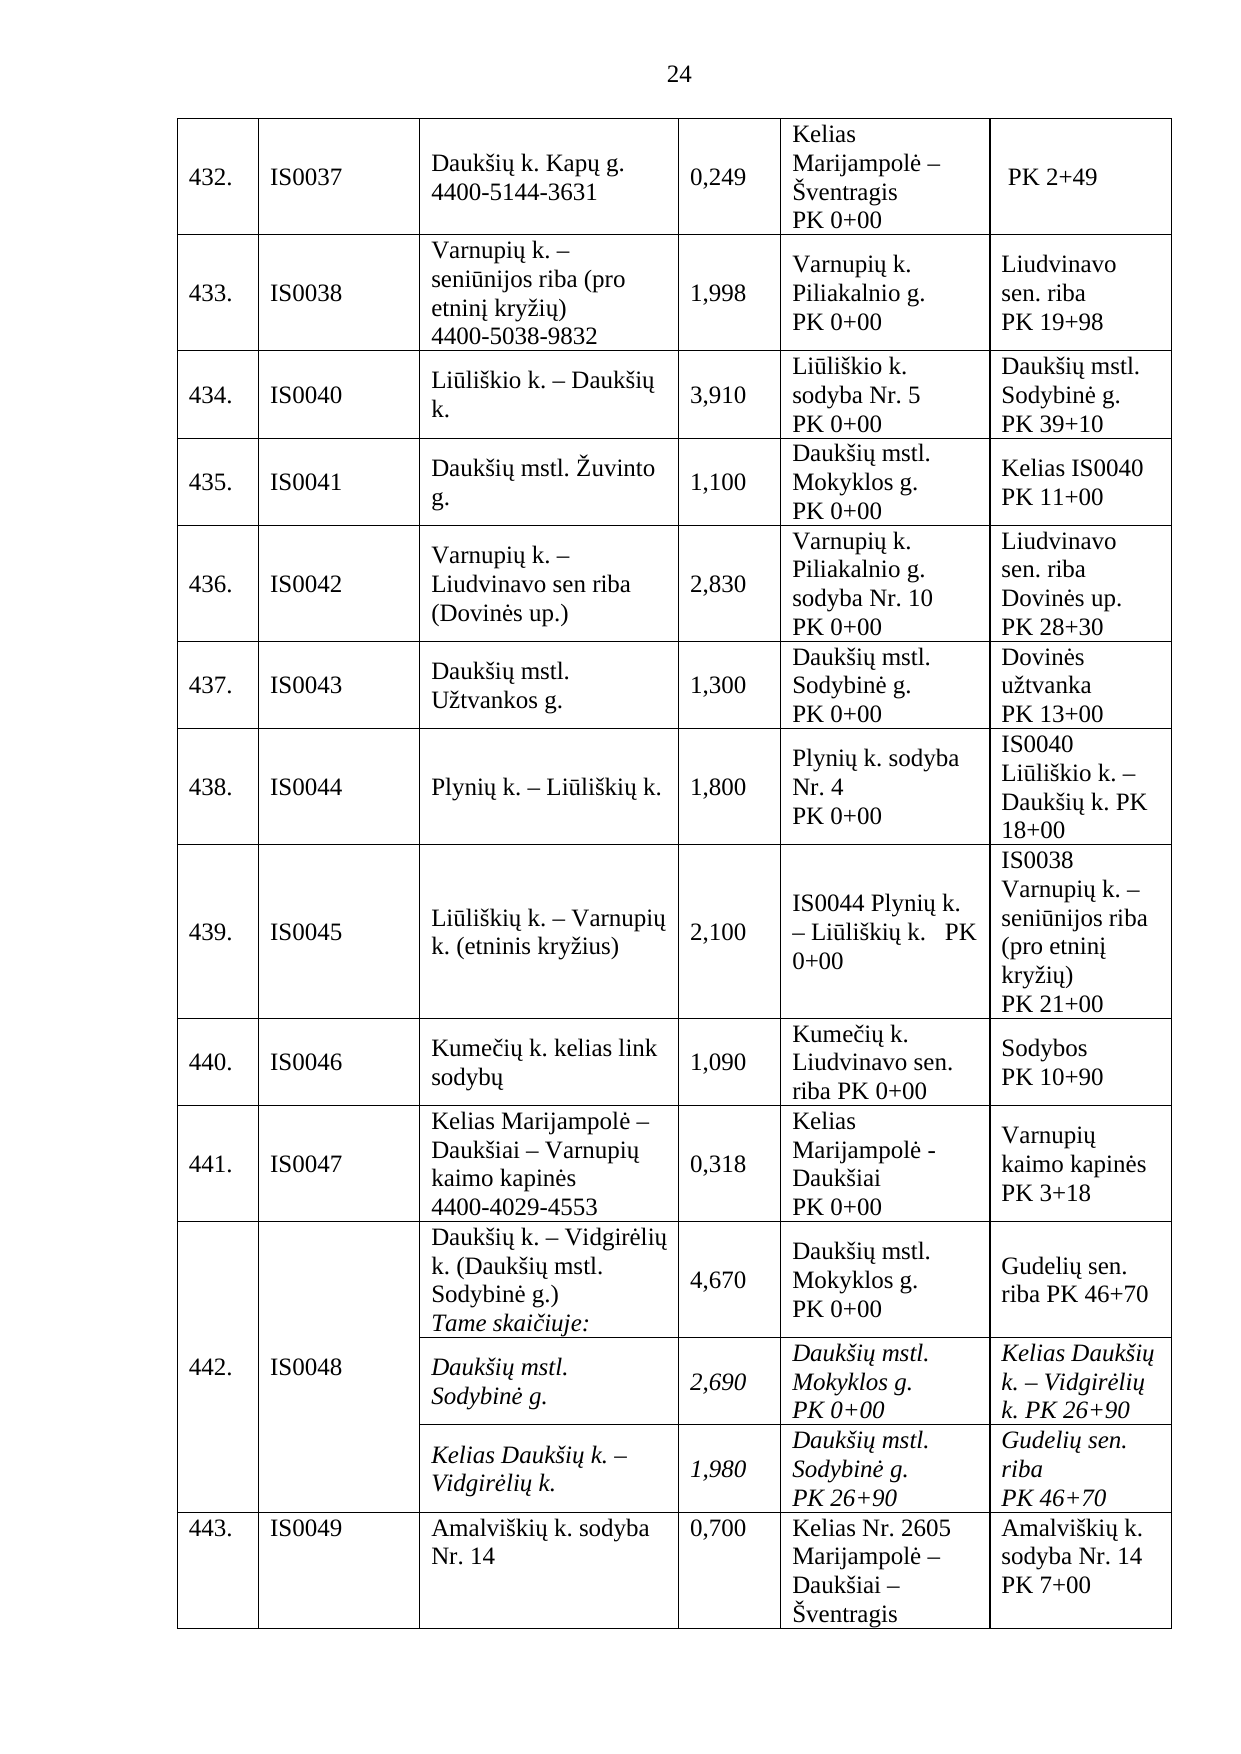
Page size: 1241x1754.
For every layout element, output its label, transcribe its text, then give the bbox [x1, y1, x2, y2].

table_cell Plynių k. – Liūliškių k. [420, 729, 678, 844]
table_cell Daukšių mstl. Mokyklos g. PK 0+00 [781, 1222, 989, 1337]
table_cell Daukšių mstl. Sodybinė g. PK 0+00 [781, 642, 989, 728]
table_cell IS0047 [259, 1106, 419, 1221]
table_cell 0,318 [679, 1106, 780, 1221]
table_cell 0,700 [679, 1513, 780, 1628]
table_cell IS0049 [259, 1513, 419, 1628]
table_cell Sodybos PK 10+90 [991, 1019, 1171, 1105]
table_cell Kelias Marijampolė -Daukšiai PK 0+00 [781, 1106, 989, 1221]
table_cell 433. [178, 235, 258, 350]
table_cell Kelias IS0040 PK 11+00 [991, 439, 1171, 525]
table_cell 3,910 [679, 351, 780, 437]
table_cell Daukšių mstl. Mokyklos g. PK 0+00 [781, 439, 989, 525]
table_cell Varnupių k. – seniūnijos riba (pro etninį kryžių) 4400-5038-9832 [420, 235, 678, 350]
table_cell 1,998 [679, 235, 780, 350]
table_cell IS0046 [259, 1019, 419, 1105]
table_cell 439. [178, 845, 258, 1018]
table_cell IS0040 Liūliškio k. – Daukšių k. PK 18+00 [991, 729, 1171, 844]
table_cell Dovinės užtvanka PK 13+00 [991, 642, 1171, 728]
table_cell Varnupių k. Piliakalnio g. sodyba Nr. 10 PK 0+00 [781, 526, 989, 641]
table_cell Amalviškių k. sodyba Nr. 14 PK 7+00 [991, 1513, 1171, 1628]
table_cell 2,830 [679, 526, 780, 641]
table_cell Kelias Marijampolė – Šventragis PK 0+00 [781, 119, 989, 234]
table_cell Kelias Daukšių k. – Vidgirėlių k. PK 26+90 [991, 1338, 1171, 1424]
table_cell 437. [178, 642, 258, 728]
table_cell 1,800 [679, 729, 780, 844]
table_cell Liudvinavo sen. riba PK 19+98 [991, 235, 1171, 350]
table_cell Gudelių sen. riba PK 46+70 [991, 1425, 1171, 1512]
table_cell IS0037 [259, 119, 419, 234]
table_cell Daukšių mstl. Sodybinė g. PK 39+10 [991, 351, 1171, 437]
table_cell Varnupių k. Piliakalnio g. PK 0+00 [781, 235, 989, 350]
table_cell Daukšių k. – Vidgirėlių k. (Daukšių mstl. Sodybinė g.) Tame skaičiuje: [420, 1222, 678, 1337]
table_cell Daukšių mstl. Užtvankos g. [420, 642, 678, 728]
table_cell Varnupių kaimo kapinės PK 3+18 [991, 1106, 1171, 1221]
table_cell 438. [178, 729, 258, 844]
table_cell Liudvinavo sen. riba Dovinės up. PK 28+30 [991, 526, 1171, 641]
table_cell 2,690 [679, 1338, 780, 1424]
table_cell 1,100 [679, 439, 780, 525]
table_cell 440. [178, 1019, 258, 1105]
table_cell 4,670 [679, 1222, 780, 1337]
table_cell 436. [178, 526, 258, 641]
table_cell Daukšių mstl. Sodybinė g. [420, 1338, 678, 1424]
table_cell IS0038 Varnupių k. – seniūnijos riba (pro etninį kryžių) PK 21+00 [991, 845, 1171, 1018]
table_cell IS0038 [259, 235, 419, 350]
table_cell IS0042 [259, 526, 419, 641]
table_cell IS0048 [259, 1222, 419, 1512]
table_cell Kelias Nr. 2605 Marijampolė – Daukšiai – Šventragis [781, 1513, 989, 1628]
table_cell Liūliškio k. sodyba Nr. 5 PK 0+00 [781, 351, 989, 437]
table_cell 432. [178, 119, 258, 234]
table_cell Daukšių mstl. Sodybinė g. PK 26+90 [781, 1425, 989, 1512]
table_cell Kumečių k. Liudvinavo sen. riba PK 0+00 [781, 1019, 989, 1105]
table_cell Kelias Marijampolė – Daukšiai – Varnupių kaimo kapinės 4400-4029-4553 [420, 1106, 678, 1221]
table_cell Liūliškių k. – Varnupių k. (etninis kryžius) [420, 845, 678, 1018]
table_cell IS0044 Plynių k. – Liūliškių k. PK 0+00 [781, 845, 989, 1018]
table_cell IS0041 [259, 439, 419, 525]
table_cell 442. [178, 1222, 258, 1512]
table_cell IS0044 [259, 729, 419, 844]
table_cell Kelias Daukšių k. – Vidgirėlių k. [420, 1425, 678, 1512]
table_cell Liūliškio k. – Daukšių k. [420, 351, 678, 437]
table_cell Daukšių k. Kapų g. 4400-5144-3631 [420, 119, 678, 234]
table_cell 1,300 [679, 642, 780, 728]
table_cell 441. [178, 1106, 258, 1221]
table_cell Kumečių k. kelias link sodybų [420, 1019, 678, 1105]
table_cell 434. [178, 351, 258, 437]
table_cell Gudelių sen. riba PK 46+70 [991, 1222, 1171, 1337]
table_cell 1,090 [679, 1019, 780, 1105]
table_cell IS0043 [259, 642, 419, 728]
table_cell IS0045 [259, 845, 419, 1018]
table_cell 0,249 [679, 119, 780, 234]
table_cell Daukšių mstl. Mokyklos g. PK 0+00 [781, 1338, 989, 1424]
table_cell 443. [178, 1513, 258, 1628]
table_cell Amalviškių k. sodyba Nr. 14 [420, 1513, 678, 1628]
table_cell Plynių k. sodyba Nr. 4 PK 0+00 [781, 729, 989, 844]
table_cell PK 2+49 [991, 119, 1171, 234]
table_cell Daukšių mstl. Žuvinto g. [420, 439, 678, 525]
table_cell 2,100 [679, 845, 780, 1018]
table_cell 435. [178, 439, 258, 525]
table_cell 1,980 [679, 1425, 780, 1512]
table_cell IS0040 [259, 351, 419, 437]
table_cell Varnupių k. – Liudvinavo sen riba (Dovinės up.) [420, 526, 678, 641]
